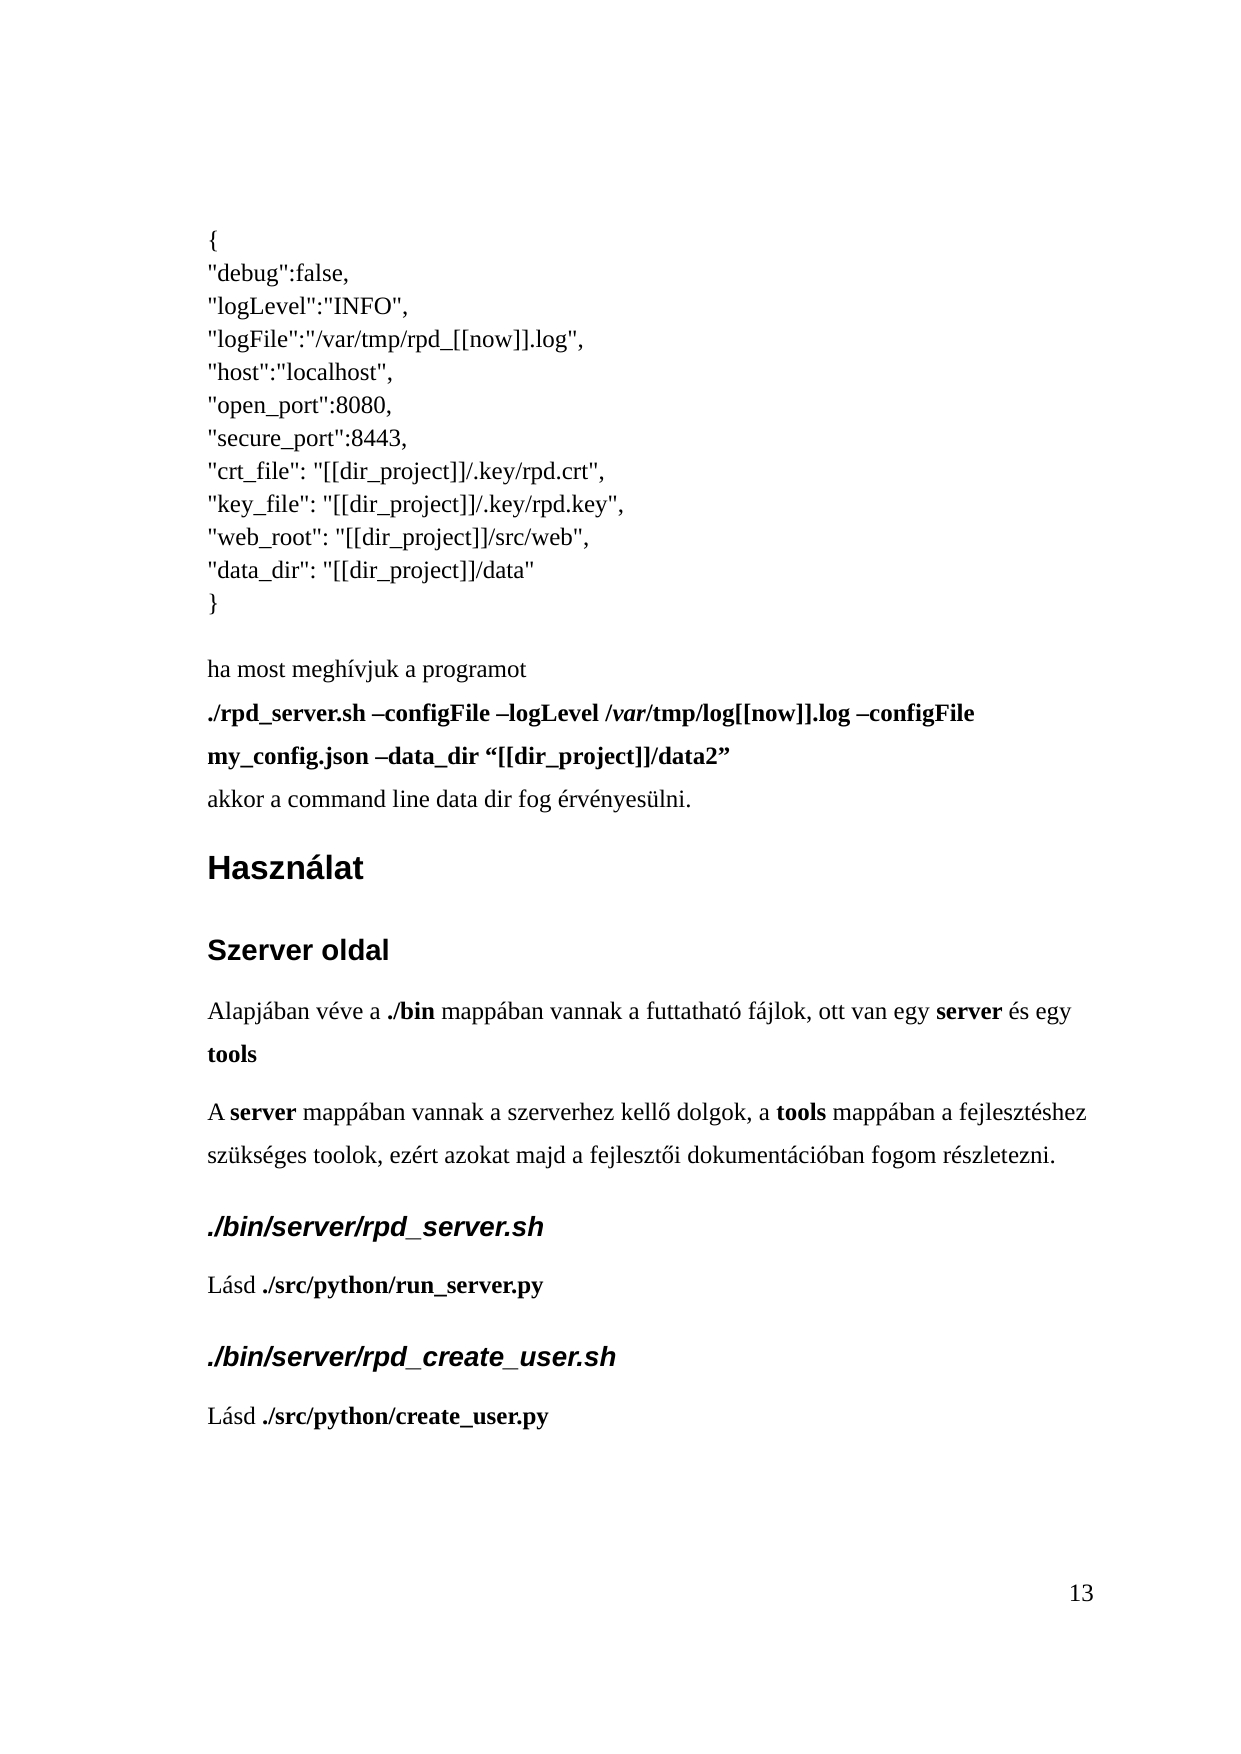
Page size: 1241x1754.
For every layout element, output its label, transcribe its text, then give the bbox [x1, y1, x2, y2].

text } [207, 588, 1093, 617]
text "logLevel":"INFO", [207, 291, 1093, 320]
text "secure_port":8443, [207, 423, 1093, 452]
text Alapjában véve a ./bin mappában vannak a futtatható fájlok, ott van egy server és egy tools [207, 996, 1093, 1068]
text Lásd ./src/python/run_server.py [207, 1271, 1093, 1299]
subtitle Használat [207, 848, 1093, 887]
text "logFile":"/var/tmp/rpd_[[now]].log", [207, 324, 1093, 353]
text A server mappában vannak a szerverhez kellő dolgok, a tools mappában a fejlesztéshez szükséges toolok, ezért azokat majd a fejlesztői dokumentációban fogom részletezni. [207, 1097, 1093, 1169]
text "data_dir": "[[dir_project]]/data" [207, 556, 1093, 584]
text "open_port":8080, [207, 390, 1093, 419]
text "key_file": "[[dir_project]]/.key/rpd.key", [207, 489, 1093, 518]
text "host":"localhost", [207, 357, 1093, 386]
subtitle ./bin/server/rpd_server.sh [207, 1210, 1093, 1242]
text akkor a command line data dir fog érvényesülni. [207, 784, 1093, 813]
text { [207, 225, 1093, 254]
text Lásd ./src/python/create_user.py [207, 1401, 1093, 1430]
text "web_root": "[[dir_project]]/src/web", [207, 522, 1093, 551]
subtitle ./bin/server/rpd_create_user.sh [207, 1341, 1093, 1373]
text "debug":false, [207, 258, 1093, 287]
text "crt_file": "[[dir_project]]/.key/rpd.crt", [207, 456, 1093, 485]
text ha most meghívjuk a programot ./rpd_server.sh –configFile –logLevel /var/tmp/log[[now]].log –configFile my_config.json –data_dir “[[dir_project]]/data2” [207, 654, 1093, 769]
subtitle Szerver oldal [207, 933, 1093, 967]
